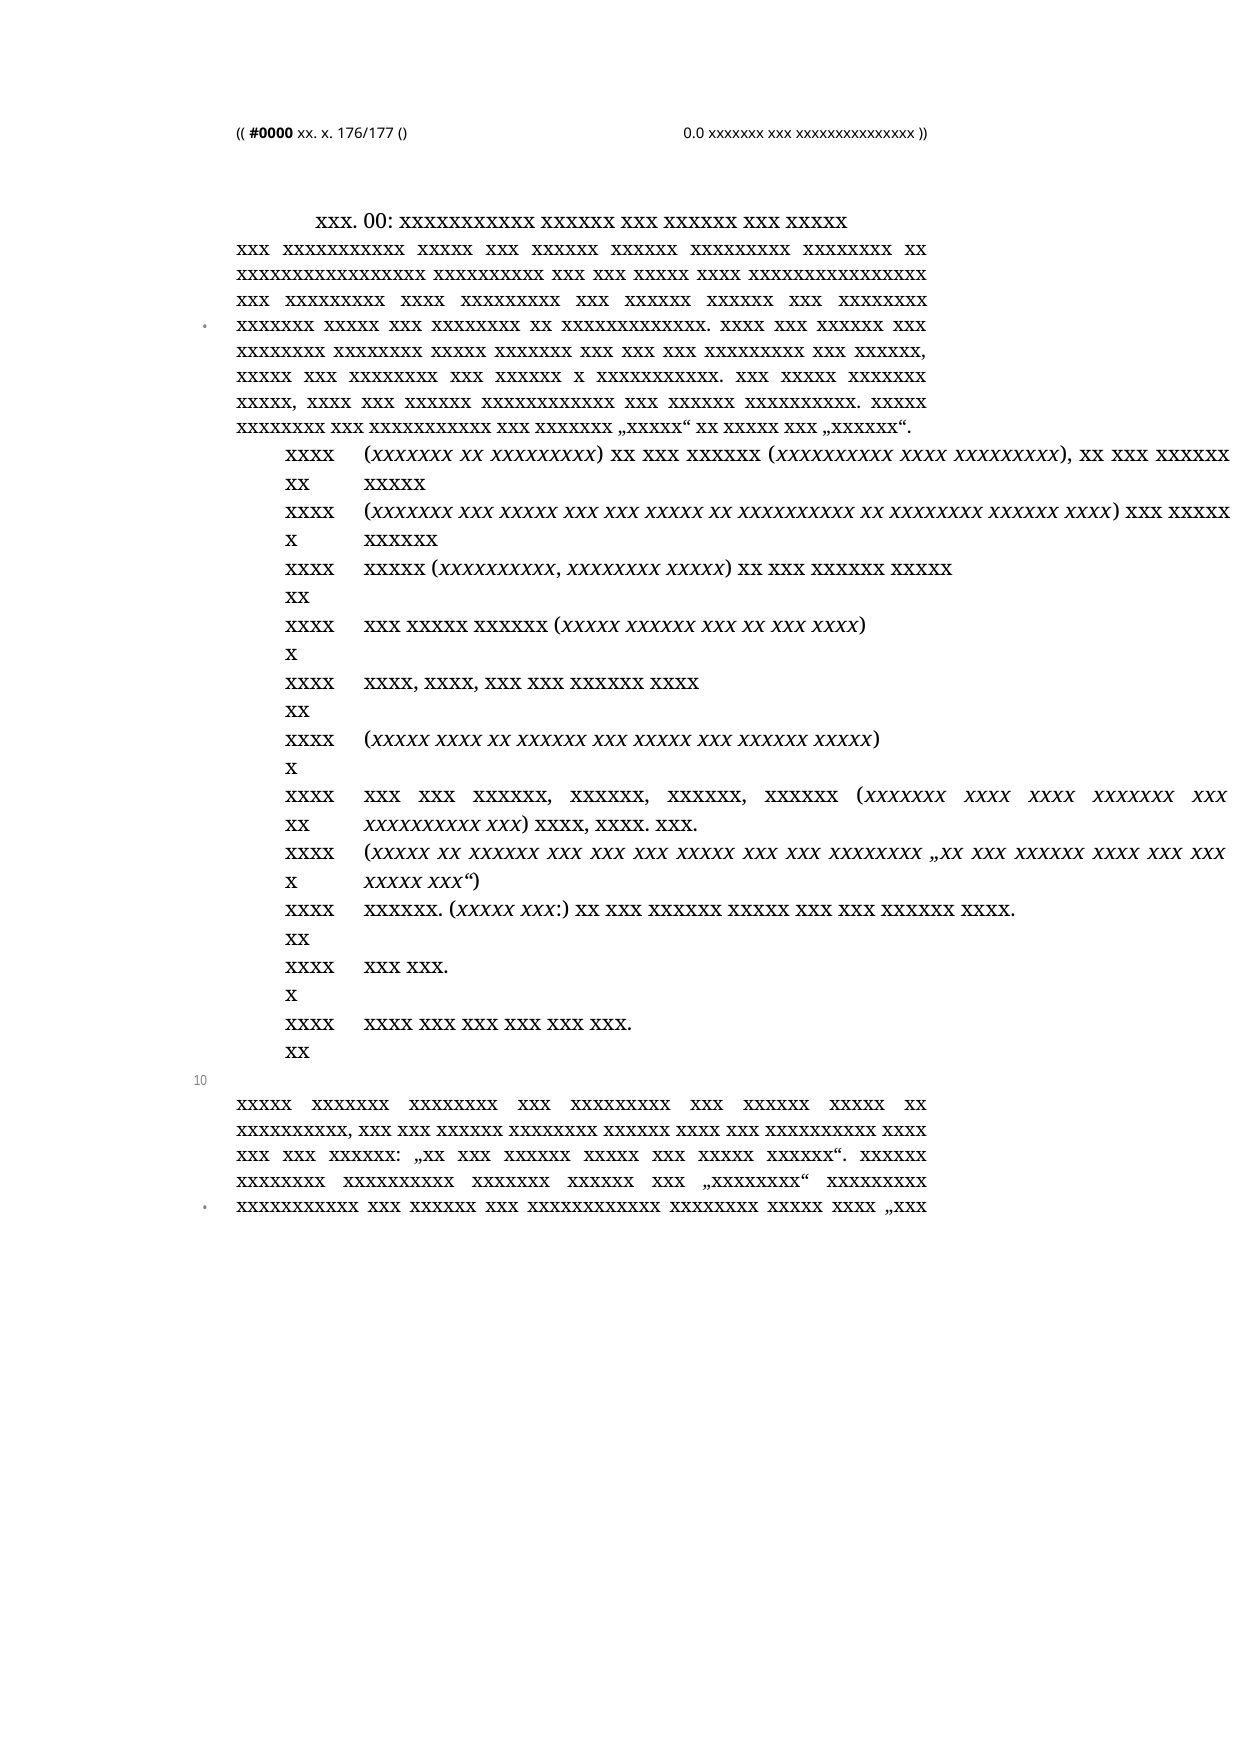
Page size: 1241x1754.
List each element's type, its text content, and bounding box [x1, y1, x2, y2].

table_cell xxxxxx [274, 667, 352, 724]
table_cell xxx xxx xxxxxx, xxxxxx, xxxxxx, xxxxxx (xxxxxxx xxxx xxxx xxxxxxx xxx xxxxxxxxxx xxx) xxxx, xxxx. xxx. [352, 781, 1240, 837]
table_cell xxx xxx. [352, 951, 1240, 1008]
table_cell xxx xxxxx xxxxxx (xxxxx xxxxxx xxx xx xxx xxxx) [352, 610, 1240, 667]
table_header xxxxxx [274, 439, 352, 496]
table_cell xxxxxx [274, 894, 352, 951]
text xxx xxxxxxxxxxx xxxxx xxx xxxxxx xxxxxx xxxxxxxxx xxxxxxxx xx xxxxxxxxxxxxxxxxx xxxxxxxxxx xxx xxx xxxxx xxxx xxxxxxxxxxxxxxxx xxx xxxxxxxxx xxxx xxxxxxxxx xxx xxxxxx xxxxxx xxx xxxxxxxx xxxxxxx xxxxx xxx xxxxxxxx xx xxxxxxxxxxxxx. xxxx xxx xxxxxx xxx xxxxxxxx xxxxxxxx xxxxx xxxxxxx xxx xxx xxx xxxxxxxxx xxx xxxxxx, xxxxx xxx xxxxxxxx xxx xxxxxx x xxxxxxxxxxx. xxx xxxxx xxxxxxx xxxxx, xxxx xxx xxxxxx xxxxxxxxxxxx xxx xxxxxx xxxxxxxxxx. xxxxx xxxxxxxx xxx xxxxxxxxxxx xxx xxxxxxx „xxxxx“ xx xxxxx xxx „xxxxxx“. [236, 235, 927, 439]
table_cell xxxx xxx xxx xxx xxx xxx. [352, 1008, 1240, 1065]
text xxx. 00: xxxxxxxxxxx xxxxxx xxx xxxxxx xxx xxxxx [236, 207, 927, 235]
table_cell xxxxxx [274, 1008, 352, 1065]
table_cell (xxxxx xxxx xx xxxxxx xxx xxxxx xxx xxxxxx xxxxx) [352, 724, 1240, 781]
table_cell xxxxxx. (xxxxx xxx:) xx xxx xxxxxx xxxxx xxx xxx xxxxxx xxxx. [352, 894, 1240, 951]
table_cell xxxxx [274, 724, 352, 781]
table_cell xxxxx [274, 610, 352, 667]
table_cell xxxxxx [274, 781, 352, 837]
table_cell xxxxx [274, 496, 352, 553]
table_cell xxxxx [274, 838, 352, 894]
table_cell (xxxxxxx xxx xxxxx xxx xxx xxxxx xx xxxxxxxxxx xx xxxxxxxx xxxxxx xxxx) xxx xxxxx xxxxxx [352, 496, 1240, 553]
text xxxxx xxxxxxx xxxxxxxx xxx xxxxxxxxx xxx xxxxxx xxxxx xx xxxxxxxxxx, xxx xxx xxxxxx xxxxxxxx xxxxxx xxxx xxx xxxxxxxxxx xxxx xxx xxx xxxxxx: „xx xxx xxxxxx xxxxx xxx xxxxx xxxxxx“. xxxxxx xxxxxxxx xxxxxxxxxx xxxxxxx xxxxxx xxx „xxxxxxxx“ xxxxxxxxx xxxxxxxxxxx xxx xxxxxx xxx xxxxxxxxxxxx xxxxxxxx xxxxx xxxx „xxx [236, 1090, 927, 1218]
table_cell xxxx, xxxx, xxx xxx xxxxxx xxxx [352, 667, 1240, 724]
table_header (xxxxxxx xx xxxxxxxxx) xx xxx xxxxxx (xxxxxxxxxx xxxx xxxxxxxxx), xx xxx xxxxxx xxxxx [352, 439, 1240, 496]
table_cell (xxxxx xx xxxxxx xxx xxx xxx xxxxx xxx xxx xxxxxxxx „xx xxx xxxxxx xxxx xxx xxx xxxxx xxx“) [352, 838, 1240, 894]
table_cell xxxxx [274, 951, 352, 1008]
table_cell xxxxxx [274, 553, 352, 610]
table_cell xxxxx (xxxxxxxxxx, xxxxxxxx xxxxx) xx xxx xxxxxx xxxxx [352, 553, 1240, 610]
